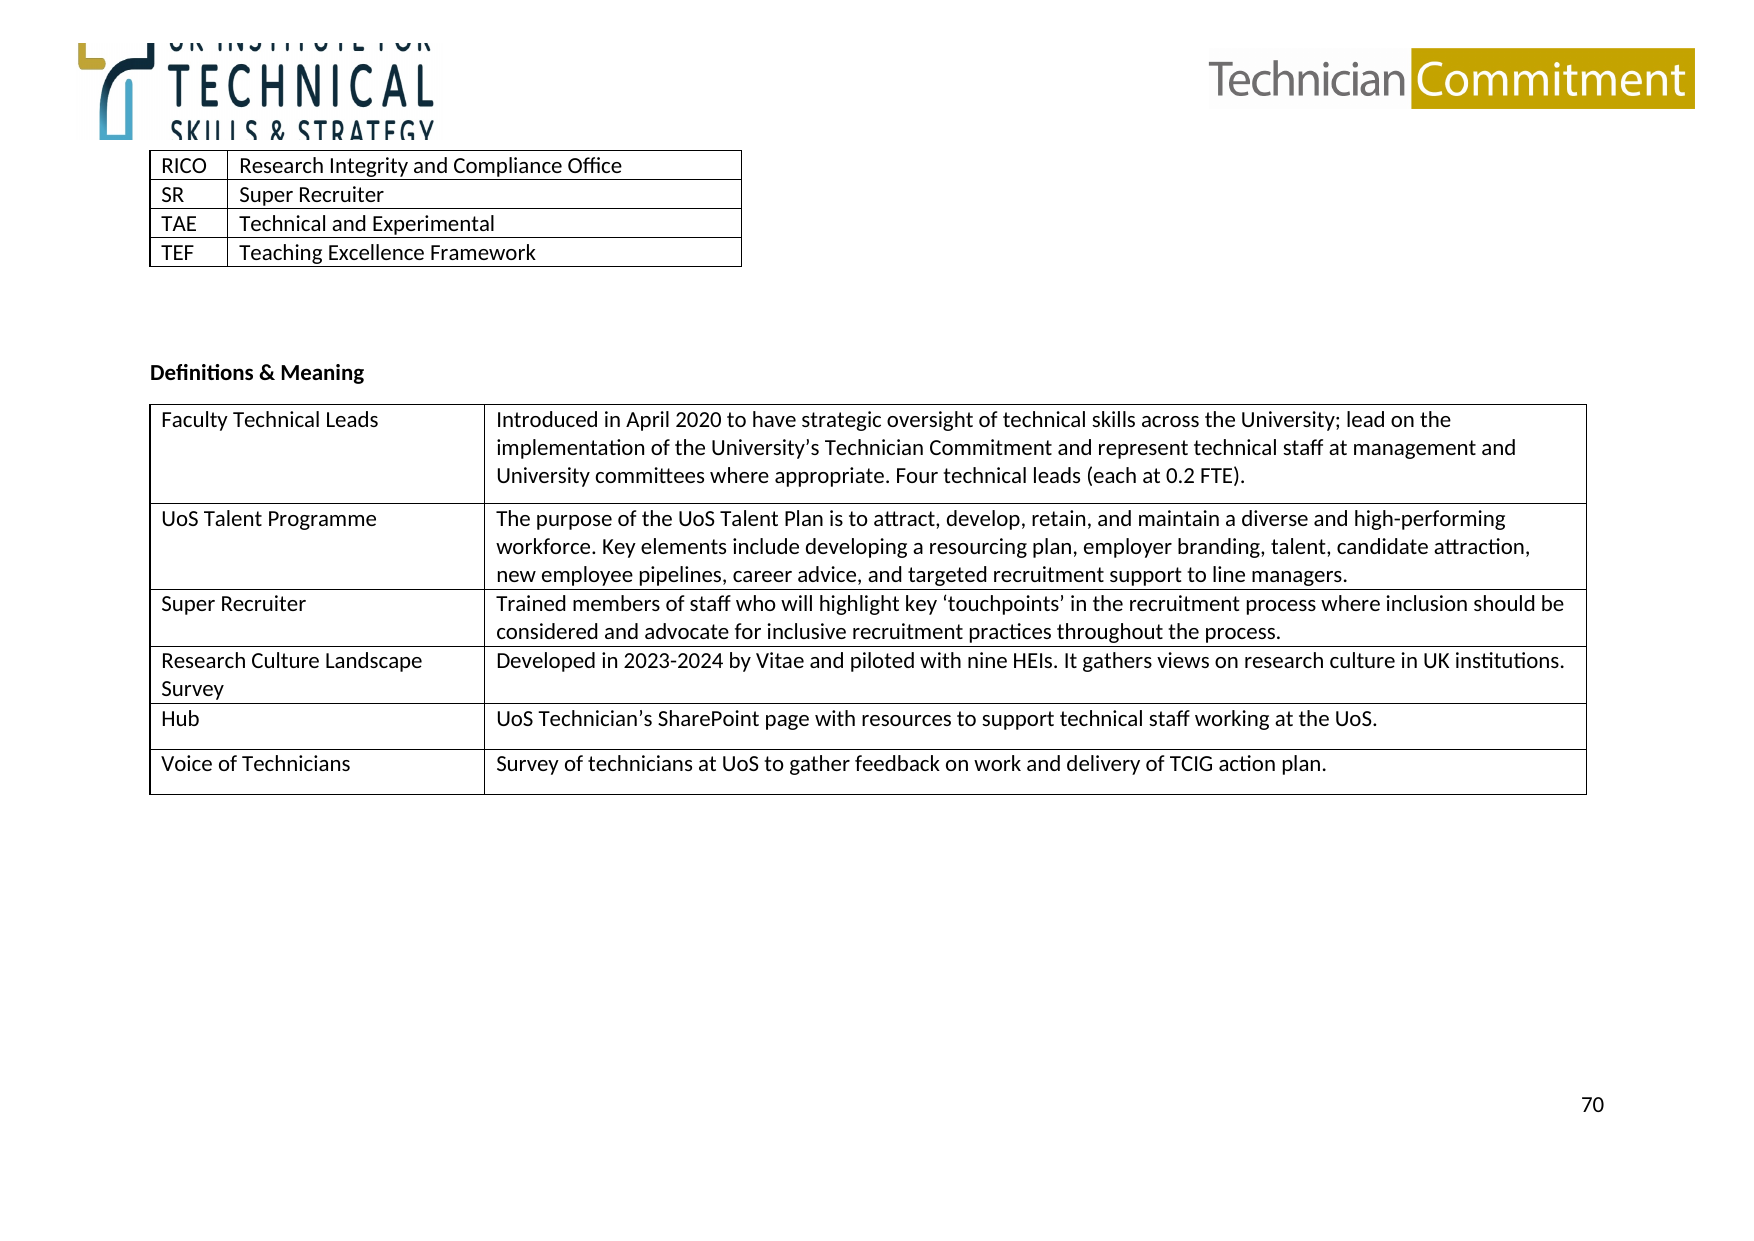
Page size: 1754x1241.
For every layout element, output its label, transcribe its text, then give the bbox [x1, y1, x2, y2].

table_cell SR [151, 180, 227, 208]
table_header Faculty Technical Leads [151, 405, 484, 503]
table_cell Survey of technicians at UoS to gather feedback on work and delivery of TCIG action plan. [485, 750, 1586, 794]
table_cell Research Culture Landscape Survey [151, 647, 484, 703]
table_cell Super Recruiter [228, 180, 741, 208]
text Definitions & Meaning [150, 358, 1604, 386]
table_cell Voice of Technicians [151, 750, 484, 794]
table_cell Super Recruiter [151, 590, 484, 646]
table_cell TAE [151, 209, 227, 237]
table_cell UoS Talent Programme [151, 504, 484, 588]
table_cell UoS Technician’s SharePoint page with resources to support technical staff working at the UoS. [485, 704, 1586, 748]
table_cell Hub [151, 704, 484, 748]
table_cell TEF [151, 238, 227, 266]
table_cell Developed in 2023-2024 by Vitae and piloted with nine HEIs. It gathers views on research culture in UK institutions. [485, 647, 1586, 703]
table_cell RICO [151, 151, 227, 179]
table_cell Trained members of staff who will highlight key ‘touchpoints’ in the recruitment process where inclusion should be considered and advocate for inclusive recruitment practices throughout the process. [485, 590, 1586, 646]
table_cell The purpose of the UoS Talent Plan is to attract, develop, retain, and maintain a diverse and high-performing workforce. Key elements include developing a resourcing plan, employer branding, talent, candidate attraction, new employee pipelines, career advice, and targeted recruitment support to line managers. [485, 504, 1586, 588]
table_cell Teaching Excellence Framework [228, 238, 741, 266]
table_header Introduced in April 2020 to have strategic oversight of technical skills across the University; lead on the implementation of the University’s Technician Commitment and represent technical staff at management and University committees where appropriate. Four technical leads (each at 0.2 FTE). [485, 405, 1586, 503]
table_cell Research Integrity and Compliance Office [228, 151, 741, 179]
table_cell Technical and Experimental [228, 209, 741, 237]
